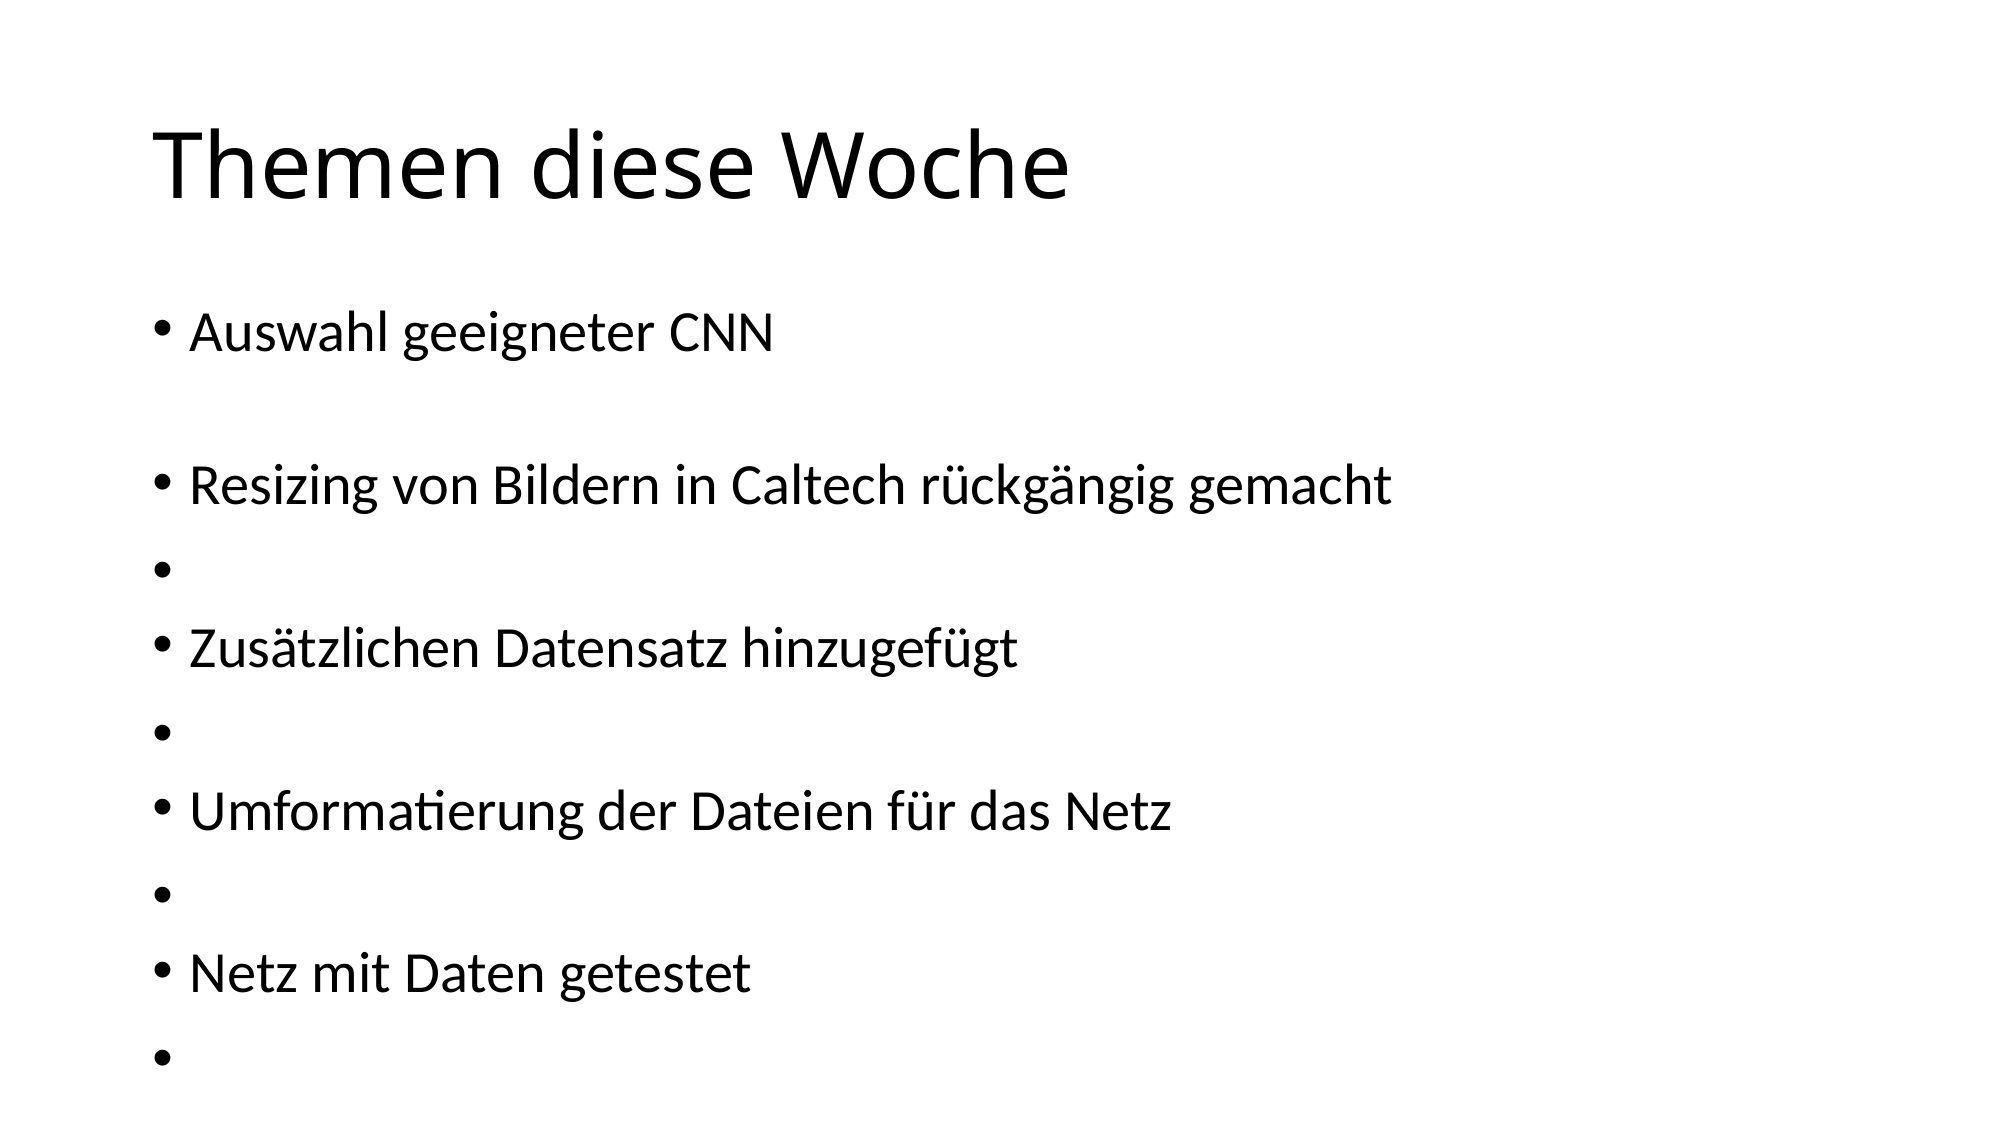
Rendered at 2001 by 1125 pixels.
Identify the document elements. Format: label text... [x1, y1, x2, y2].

title Themen diese Woche [137, 59, 1863, 278]
list Auswahl geeigneter CNN Resizing von Bildern in Caltech rückgängig gemacht Zusätzlichen Datensatz hinzugefügt Umformatierung der Dateien für das Netz Netz mit Daten getestet [137, 299, 1863, 1014]
